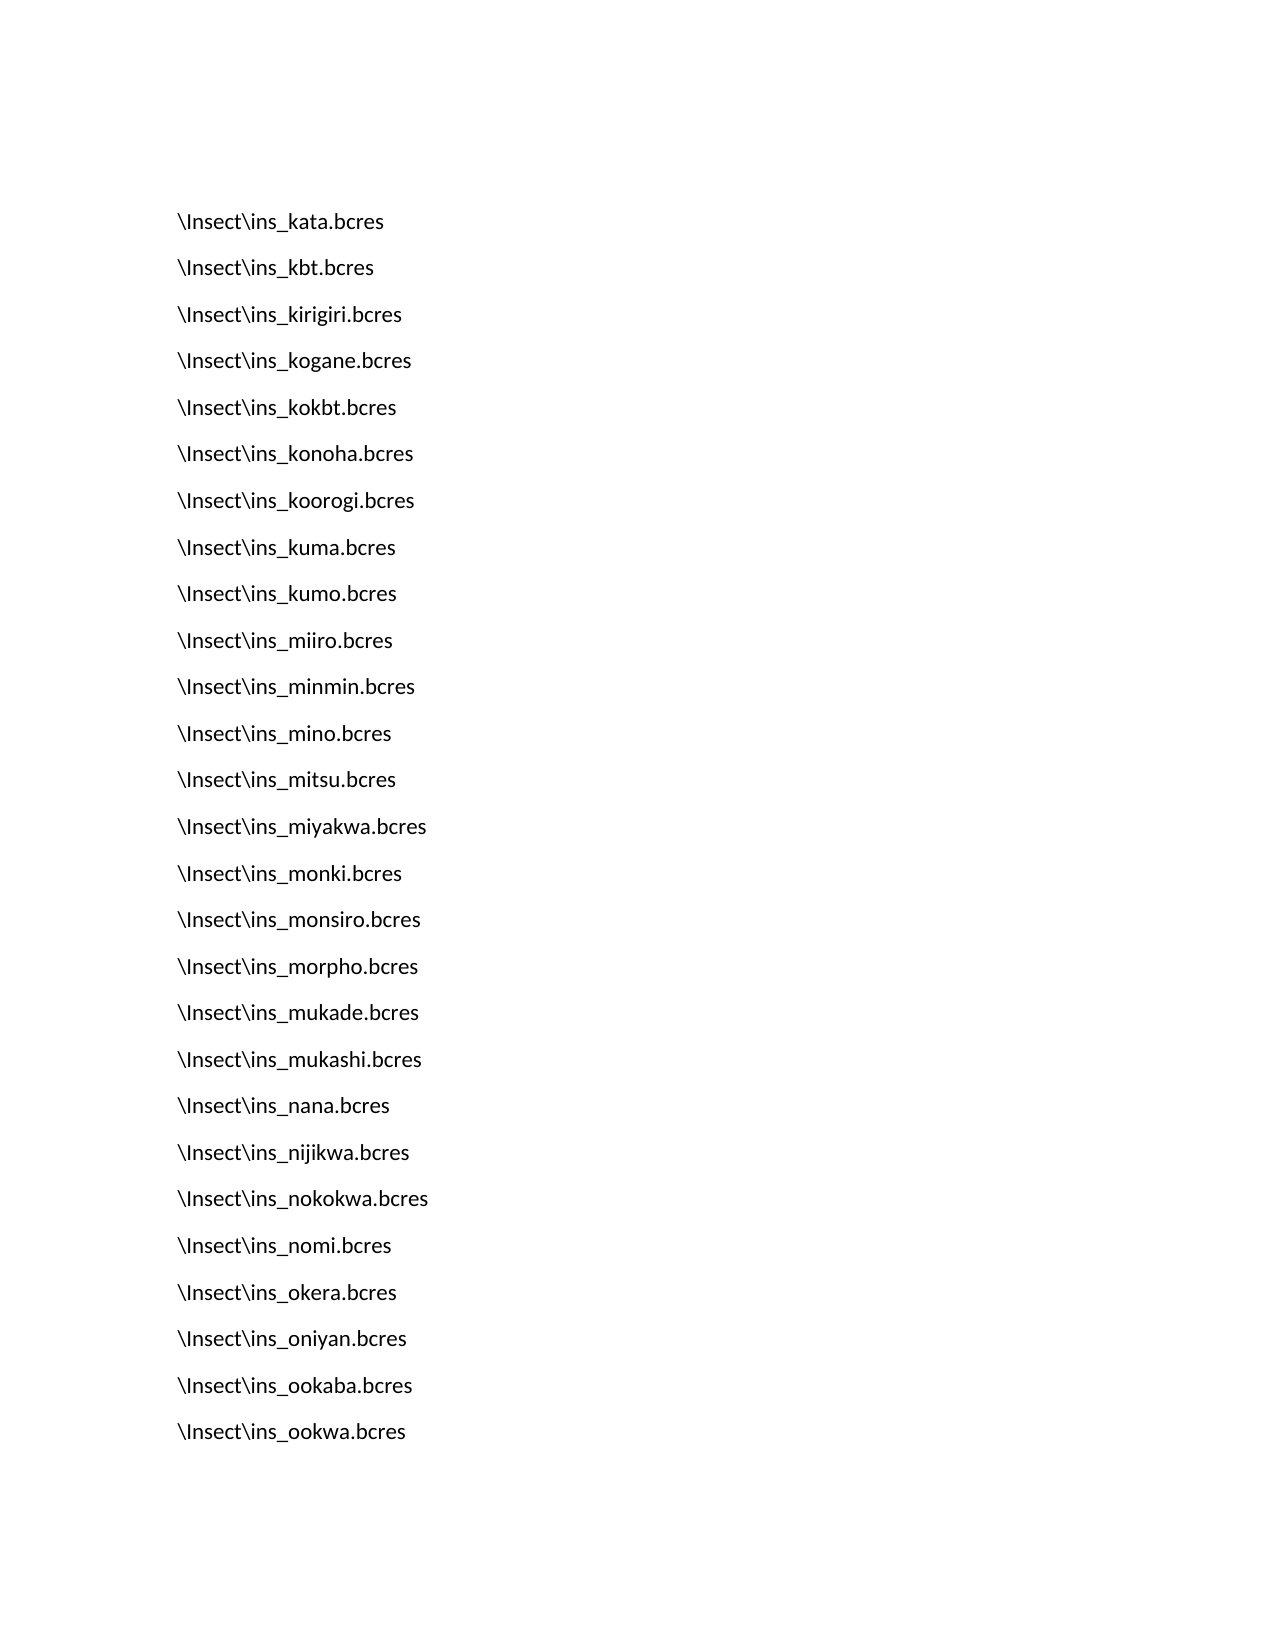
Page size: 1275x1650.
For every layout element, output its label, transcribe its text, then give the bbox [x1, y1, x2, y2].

text \Insect\ins_kokbt.bcres [177, 393, 1098, 421]
text \Insect\ins_kata.bcres [177, 207, 1098, 235]
text \Insect\ins_mukade.bcres [177, 998, 1098, 1026]
text \Insect\ins_minmin.bcres [177, 672, 1098, 700]
text \Insect\ins_oniyan.bcres [177, 1324, 1098, 1352]
text \Insect\ins_monsiro.bcres [177, 905, 1098, 933]
text \Insect\ins_miiro.bcres [177, 626, 1098, 654]
text \Insect\ins_kumo.bcres [177, 579, 1098, 607]
text \Insect\ins_morpho.bcres [177, 952, 1098, 980]
text \Insect\ins_mino.bcres [177, 719, 1098, 747]
text \Insect\ins_ookaba.bcres [177, 1371, 1098, 1399]
text \Insect\ins_monki.bcres [177, 859, 1098, 887]
text \Insect\ins_miyakwa.bcres [177, 812, 1098, 840]
text \Insect\ins_mitsu.bcres [177, 766, 1098, 793]
text \Insect\ins_okera.bcres [177, 1278, 1098, 1306]
text \Insect\ins_kogane.bcres [177, 346, 1098, 374]
text \Insect\ins_nana.bcres [177, 1091, 1098, 1119]
text \Insect\ins_mukashi.bcres [177, 1045, 1098, 1073]
text \Insect\ins_koorogi.bcres [177, 486, 1098, 514]
text \Insect\ins_konoha.bcres [177, 439, 1098, 468]
text \Insect\ins_nokokwa.bcres [177, 1184, 1098, 1213]
text \Insect\ins_ookwa.bcres [177, 1417, 1098, 1445]
text \Insect\ins_kbt.bcres [177, 253, 1098, 281]
text \Insect\ins_kirigiri.bcres [177, 300, 1098, 328]
text \Insect\ins_kuma.bcres [177, 533, 1098, 561]
text \Insect\ins_nijikwa.bcres [177, 1138, 1098, 1166]
text \Insect\ins_nomi.bcres [177, 1231, 1098, 1259]
